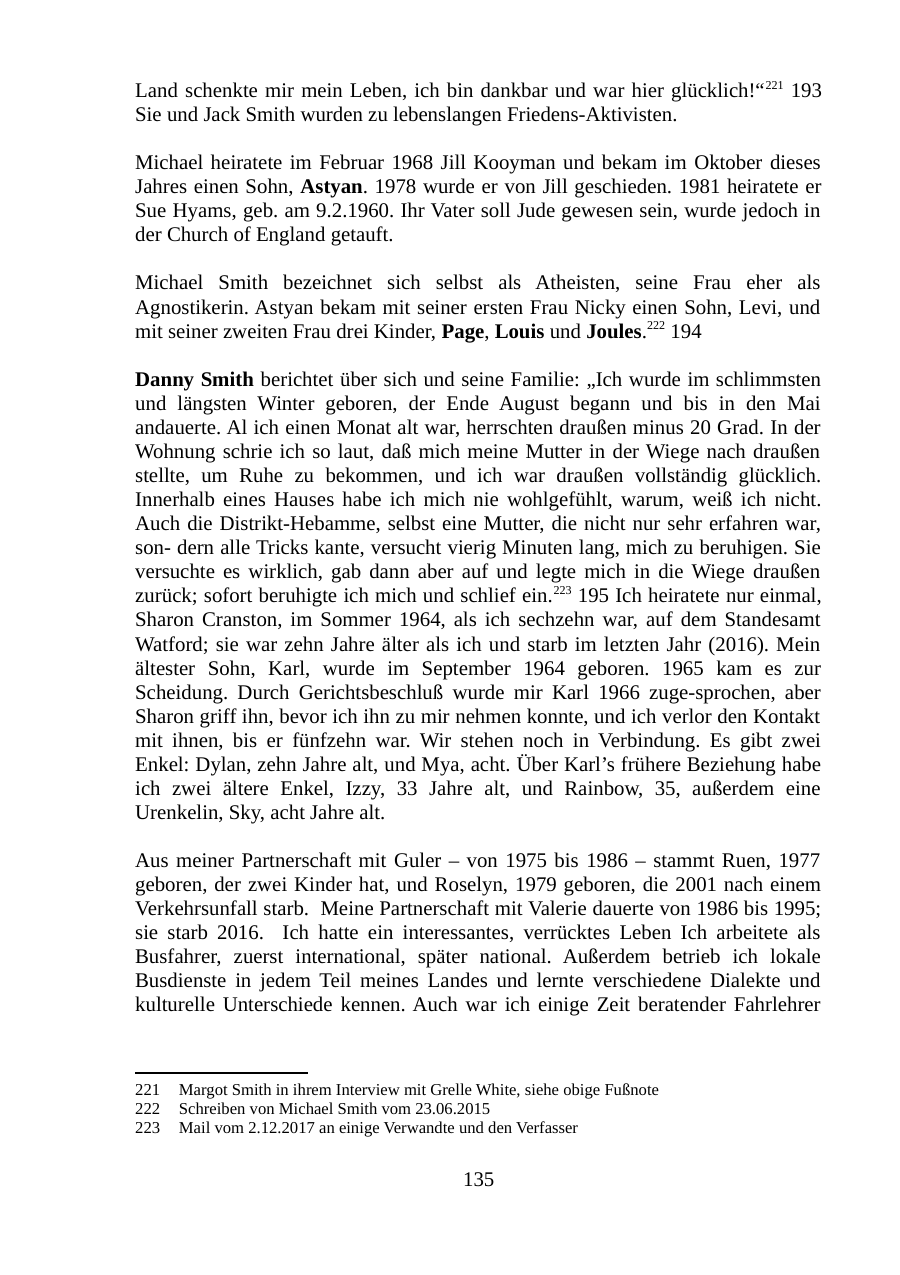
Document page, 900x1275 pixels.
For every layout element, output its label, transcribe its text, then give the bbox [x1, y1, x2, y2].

text Margot Smith in ihrem Interview mit Grelle White, siehe obige Fußnote [135, 1079, 822, 1099]
text Land schenkte mir mein Leben, ich bin dankbar und war hier glücklich!“ 193 Sie und Jack Smith wurden zu lebenslangen Friedens-Aktivisten. [135, 78, 822, 126]
text Danny Smith berichtet über sich und seine Familie: „Ich wurde im schlimmsten und längsten Winter geboren, der Ende August begann und bis in den Mai andauerte. Al ich einen Monat alt war, herrschten draußen minus 20 Grad. In der Wohnung schrie ich so laut, daß mich meine Mutter in der Wiege nach draußen stellte, um Ruhe zu bekommen, und ich war draußen vollständig glücklich. Innerhalb eines Hauses habe ich mich nie wohlgefühlt, warum, weiß ich nicht. Auch die Distrikt-Hebamme, selbst eine Mutter, die nicht nur sehr erfahren war, son- dern alle Tricks kante, versucht vierig Minuten lang, mich zu beruhigen. Sie versuchte es wirklich, gab dann aber auf und legte mich in die Wiege draußen zurück; sofort beruhigte ich mich und schlief ein. 195 Ich heiratete nur einmal, Sharon Cranston, im Sommer 1964, als ich sechzehn war, auf dem Standesamt Watford; sie war zehn Jahre älter als ich und starb im letzten Jahr (2016). Mein ältester Sohn, Karl, wurde im September 1964 geboren. 1965 kam es zur Scheidung. Durch Gerichtsbeschluß wurde mir Karl 1966 zuge-sprochen, aber Sharon griff ihn, bevor ich ihn zu mir nehmen konnte, und ich verlor den Kontakt mit ihnen, bis er fünfzehn war. Wir stehen noch in Verbindung. Es gibt zwei Enkel: Dylan, zehn Jahre alt, und Mya, acht. Über Karl’s frühere Beziehung habe ich zwei ältere Enkel, Izzy, 33 Jahre alt, und Rainbow, 35, außerdem eine Urenkelin, Sky, acht Jahre alt. [135, 367, 822, 824]
text Aus meiner Partnerschaft mit Guler – von 1975 bis 1986 – stammt Ruen, 1977 geboren, der zwei Kinder hat, und Roselyn, 1979 geboren, die 2001 nach einem Verkehrsunfall starb. Meine Partnerschaft mit Valerie dauerte von 1986 bis 1995; sie starb 2016. Ich hatte ein interessantes, verrücktes Leben Ich arbeitete als Busfahrer, zuerst international, später national. Außerdem betrieb ich lokale Busdienste in jedem Teil meines Landes und lernte verschiedene Dialekte und kulturelle Unterschiede kennen. Auch war ich einige Zeit beratender Fahrlehrer [135, 848, 822, 1041]
text Michael heiratete im Februar 1968 Jill Kooyman und bekam im Oktober dieses Jahres einen Sohn, Astyan. 1978 wurde er von Jill geschieden. 1981 heiratete er Sue Hyams, geb. am 9.2.1960. Ihr Vater soll Jude gewesen sein, wurde jedoch in der Church of England getauft. [135, 150, 822, 246]
text Michael Smith bezeichnet sich selbst als Atheisten, seine Frau eher als Agnostikerin. Astyan bekam mit seiner ersten Frau Nicky einen Sohn, Levi, und mit seiner zweiten Frau drei Kinder, Page, Louis und Joules. 194 [135, 271, 822, 343]
text Mail vom 2.12.2017 an einige Verwandte und den Verfasser [135, 1118, 822, 1137]
text Schreiben von Michael Smith vom 23.06.2015 [135, 1099, 822, 1118]
